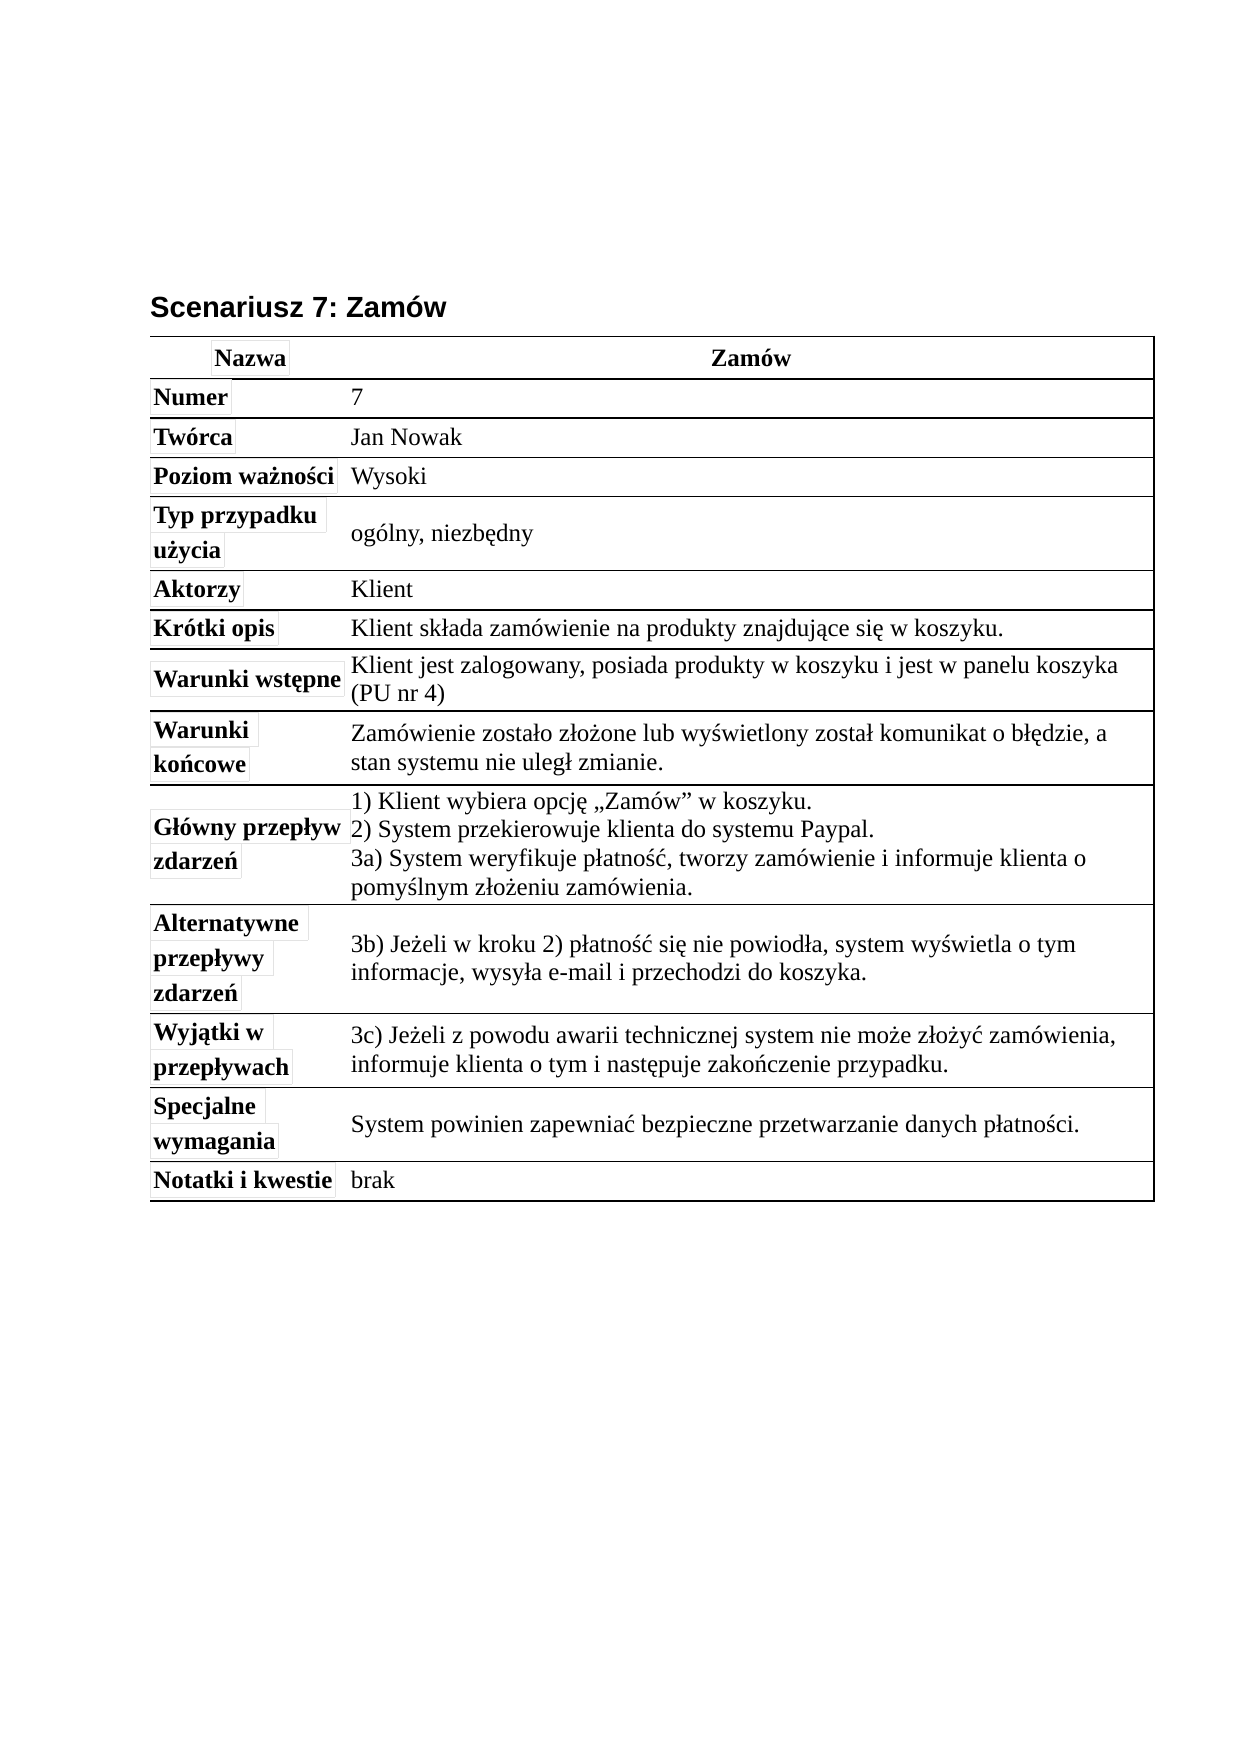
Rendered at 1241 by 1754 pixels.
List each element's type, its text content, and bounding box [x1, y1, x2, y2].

table_cell [150, 786, 351, 809]
table_cell Typ przypadku użycia [150, 497, 351, 570]
table_cell 7 [351, 380, 1153, 417]
table_cell Wyjątki w przepływach [150, 1014, 351, 1087]
table_cell 1) Klient wybiera opcję „Zamów” w koszyku. 2) System przekierowuje klienta do systemu Paypal. 3a) System weryfikuje płatność, tworzy zamówienie i informuje klienta o pomyślnym złożeniu zamówienia. [351, 786, 1153, 904]
table_cell Krótki opis [150, 611, 351, 648]
table_cell Klient składa zamówienie na produkty znajdujące się w koszyku. [351, 611, 1153, 648]
table_cell Poziom ważności [150, 458, 351, 496]
table_cell Główny przepływ [151, 810, 350, 843]
table_cell Klient jest zalogowany, posiada produkty w koszyku i jest w panelu koszyka (PU nr 4) [351, 650, 1153, 710]
table_cell brak [351, 1162, 1153, 1200]
table_cell Klient [351, 571, 1153, 609]
table_cell Alternatywne przepływy zdarzeń [150, 905, 351, 1013]
table_cell Jan Nowak [351, 419, 1153, 456]
table_cell Specjalne wymagania [150, 1088, 351, 1161]
table_cell Warunki końcowe [150, 712, 351, 784]
table_cell ogólny, niezbędny [351, 497, 1153, 570]
table_header Zamów [351, 337, 1153, 378]
table_cell Zamówienie zostało złożone lub wyświetlony został komunikat o błędzie, a stan systemu nie uległ zmianie. [351, 712, 1153, 784]
table_cell 3c) Jeżeli z powodu awarii technicznej system nie może złożyć zamówienia, informuje klienta o tym i następuje zakończenie przypadku. [351, 1014, 1153, 1087]
table_cell Numer [150, 380, 351, 417]
table_cell System powinien zapewniać bezpieczne przetwarzanie danych płatności. [351, 1088, 1153, 1161]
subtitle Scenariusz 7: Zamów [150, 289, 1090, 323]
table_cell Wysoki [351, 458, 1153, 496]
table_cell Warunki wstępne [150, 650, 351, 710]
table_cell Aktorzy [150, 571, 351, 609]
table_cell Notatki i kwestie [150, 1162, 351, 1200]
table_header Nazwa [150, 337, 351, 378]
table_cell zdarzeń [150, 844, 351, 904]
table_cell Twórca [150, 419, 351, 456]
table_cell 3b) Jeżeli w kroku 2) płatność się nie powiodła, system wyświetla o tym informacje, wysyła e-mail i przechodzi do koszyka. [351, 905, 1153, 1013]
